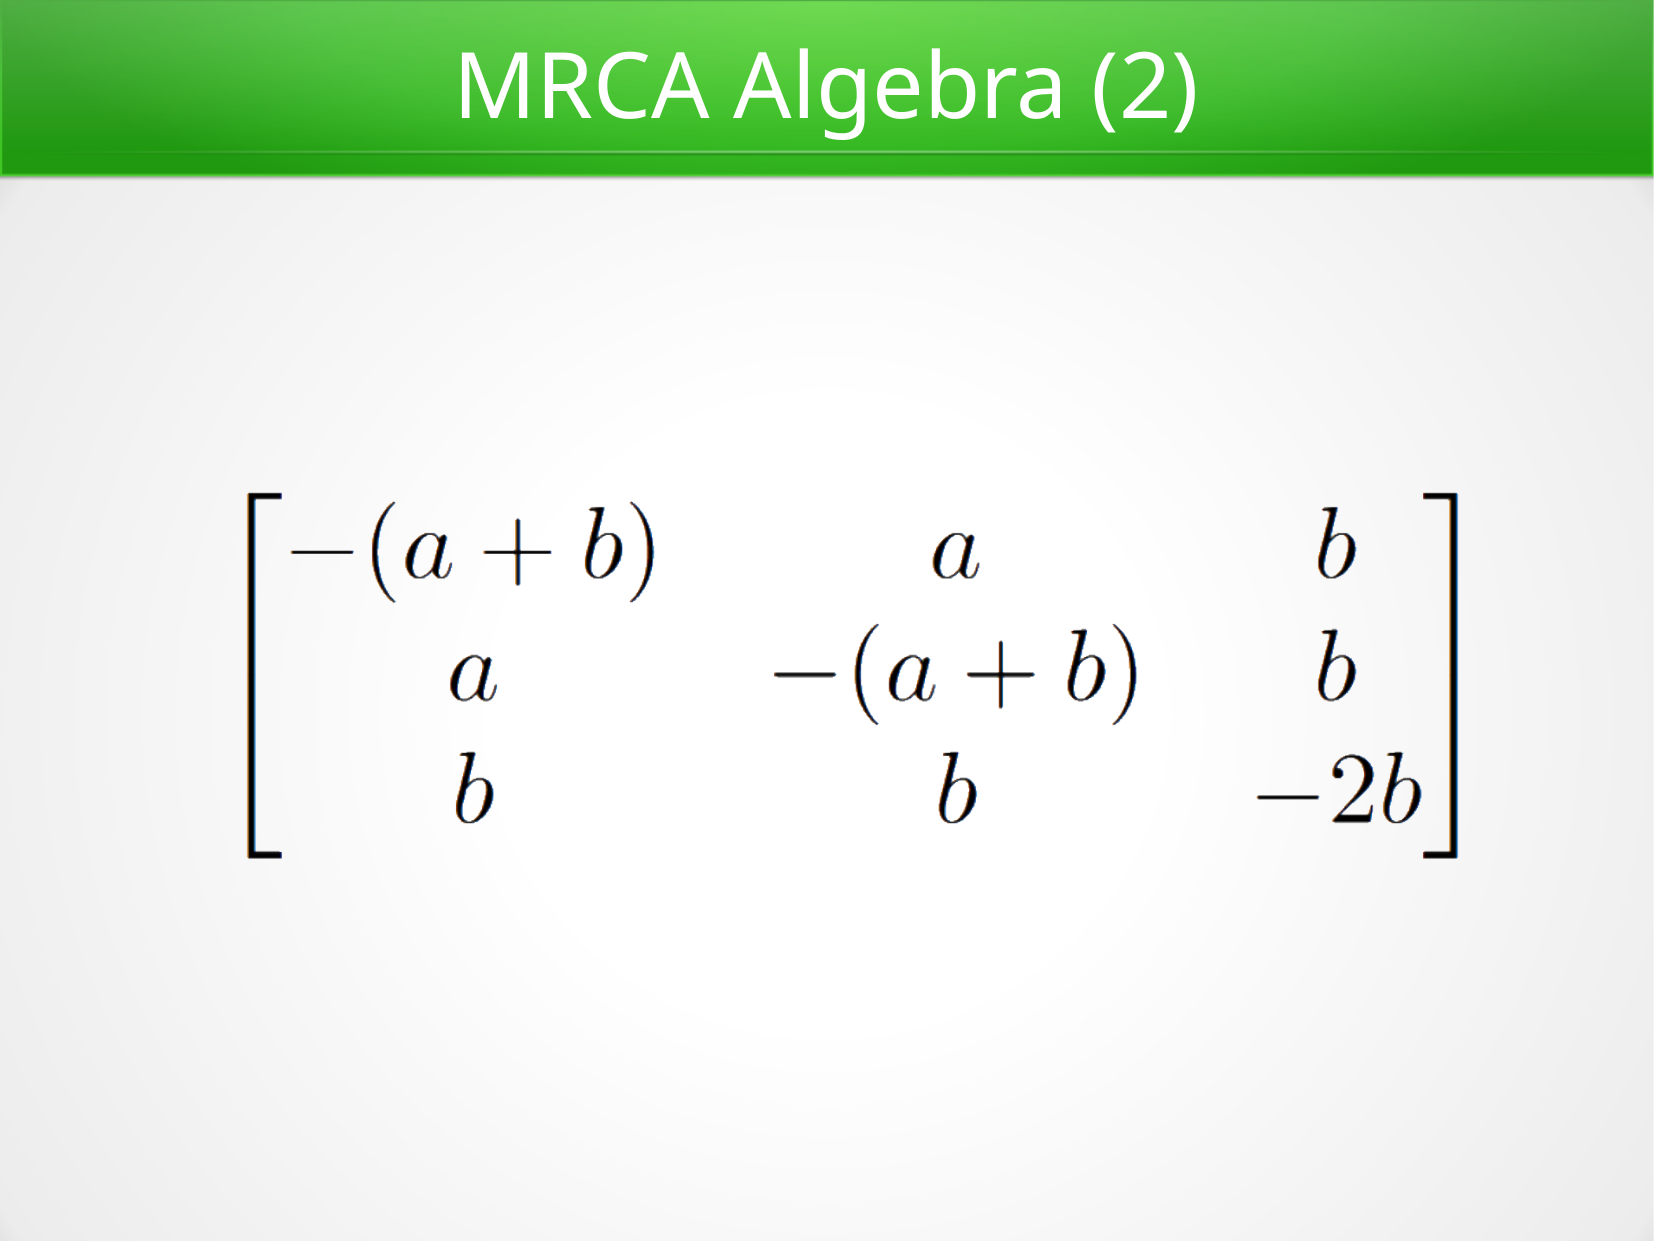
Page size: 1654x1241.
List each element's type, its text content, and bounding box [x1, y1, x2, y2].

picture [0, 0, 1654, 1241]
title MRCA Algebra (2) [82, 11, 1571, 154]
